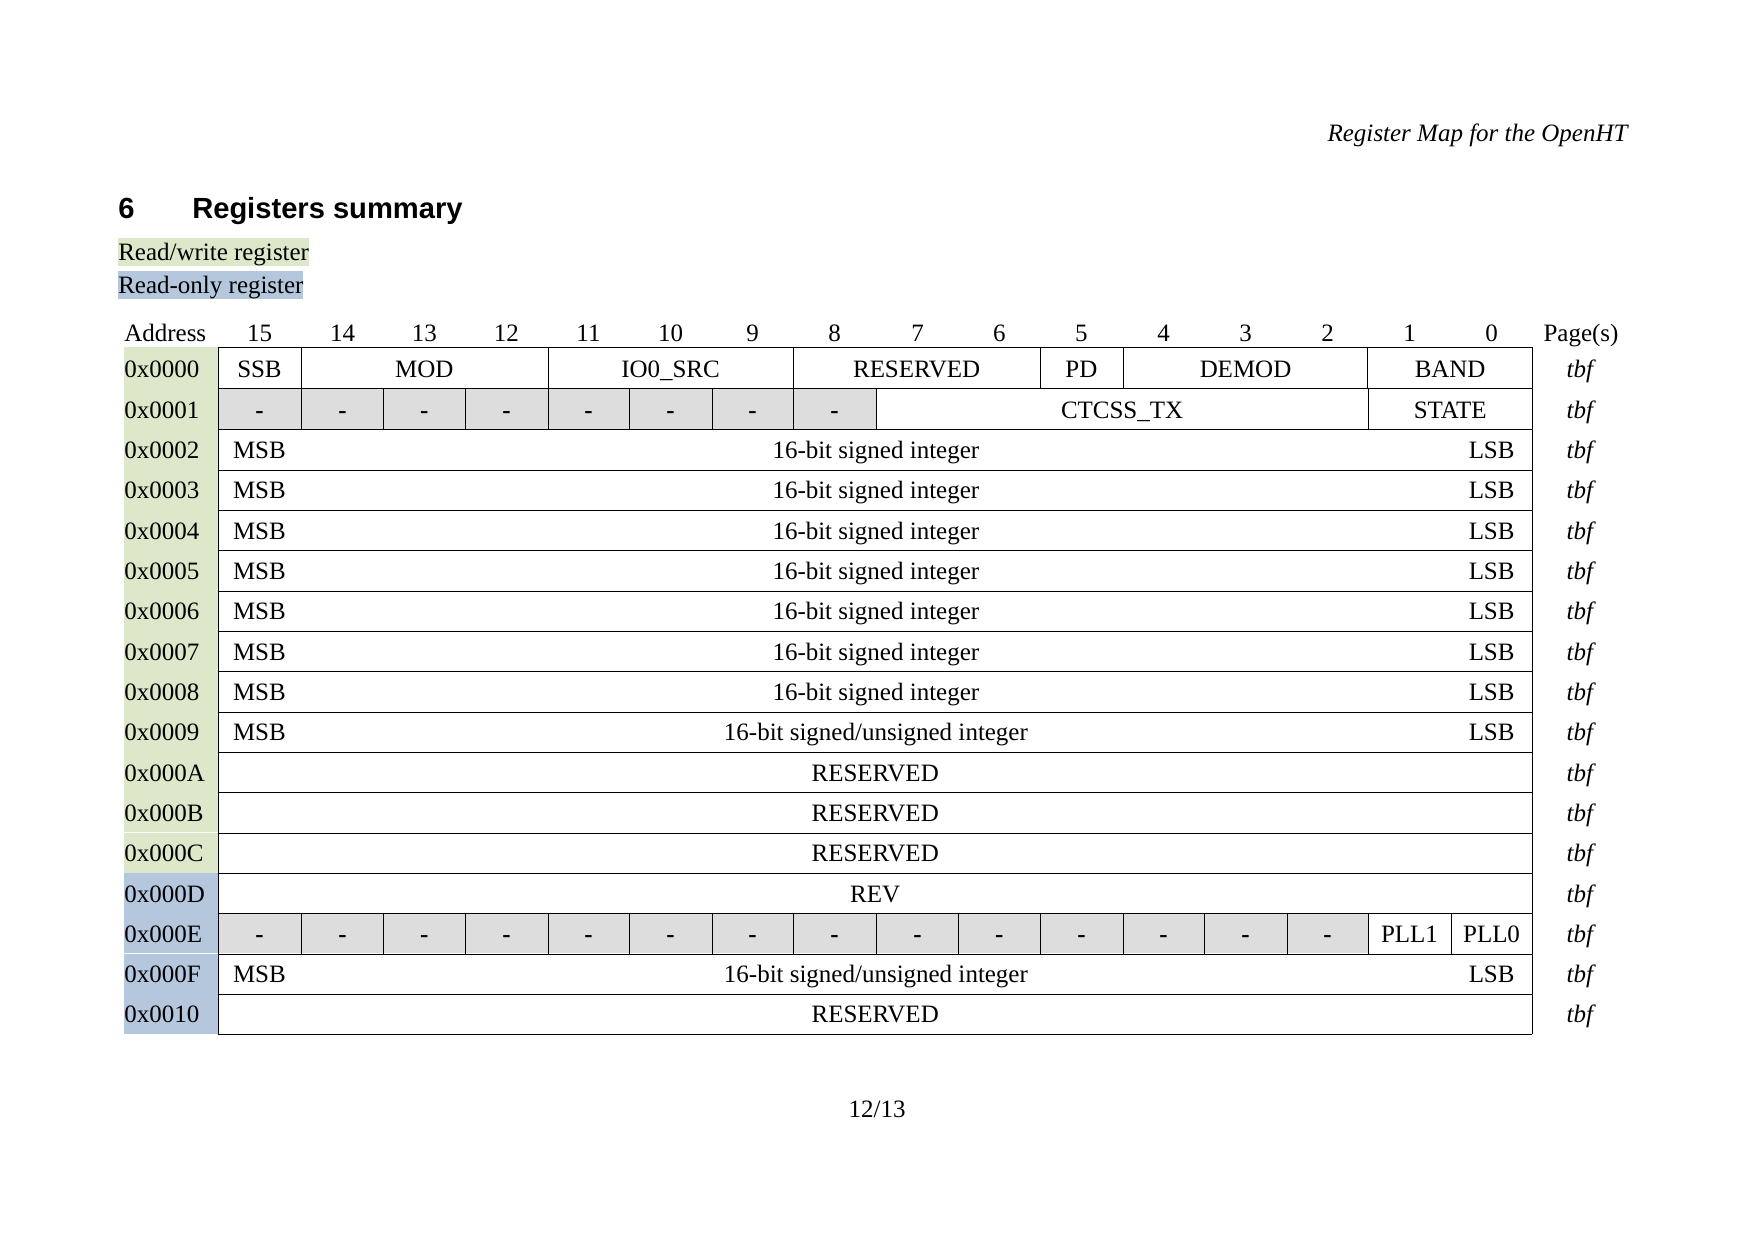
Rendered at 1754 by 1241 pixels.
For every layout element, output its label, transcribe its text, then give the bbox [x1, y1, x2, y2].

table_cell RESERVED [219, 753, 1532, 792]
table_cell 0x0001 [124, 388, 218, 429]
table_cell 16-bit signed integer [301, 430, 1451, 470]
table_cell 0x000B [124, 792, 218, 832]
table_header 13 [384, 318, 465, 347]
table_cell MSB [219, 551, 301, 591]
table_cell - [384, 389, 465, 429]
table_cell CTCSS_TX [877, 389, 1368, 429]
table_cell - [959, 914, 1040, 953]
table_cell PLL0 [1452, 914, 1532, 953]
table_cell tbf [1533, 913, 1629, 953]
table_cell MSB [219, 955, 301, 994]
table_cell MOD [302, 348, 548, 388]
table_cell 0x000D [124, 873, 218, 913]
table_header 9 [712, 318, 793, 347]
table_cell tbf [1533, 833, 1629, 873]
table_cell RESERVED [794, 348, 1040, 388]
table_cell MSB [219, 672, 301, 712]
table_cell 0x0007 [124, 631, 218, 671]
table_cell - [1041, 914, 1123, 953]
table_cell 0x0004 [124, 510, 218, 550]
table_cell 0x000E [124, 913, 218, 953]
table_cell 0x0006 [124, 591, 218, 631]
table_cell LSB [1451, 430, 1532, 470]
table_cell DEMOD [1124, 348, 1367, 388]
table_cell 0x000F [124, 954, 218, 994]
table_cell - [384, 914, 465, 953]
table_cell tbf [1533, 631, 1629, 671]
table_header 1 [1368, 318, 1451, 347]
table_header 11 [548, 318, 629, 347]
table_cell RESERVED [219, 793, 1532, 832]
table_cell REV [219, 874, 1532, 913]
table_cell tbf [1533, 388, 1629, 429]
table_cell tbf [1533, 752, 1629, 792]
table_cell MSB [219, 471, 301, 510]
table_cell LSB [1451, 471, 1532, 510]
table_cell - [794, 389, 876, 429]
table_cell tbf [1533, 994, 1629, 1034]
table_header 12 [465, 318, 548, 347]
table_cell MSB [219, 430, 301, 470]
table_cell - [466, 389, 548, 429]
table_cell tbf [1533, 954, 1629, 994]
table_cell 0x0003 [124, 470, 218, 510]
table_cell - [713, 389, 793, 429]
table_header 2 [1287, 318, 1368, 347]
table_cell 16-bit signed integer [301, 592, 1451, 631]
table_cell tbf [1533, 591, 1629, 631]
table_cell 0x000C [124, 833, 218, 873]
table_header Page(s) [1532, 318, 1629, 347]
table_cell MSB [219, 632, 301, 671]
table_cell LSB [1451, 632, 1532, 671]
table_cell LSB [1451, 551, 1532, 591]
table_cell - [877, 914, 958, 953]
table_cell tbf [1533, 470, 1629, 510]
table_cell LSB [1451, 511, 1532, 550]
table_cell - [1205, 914, 1287, 953]
table_cell - [219, 389, 301, 429]
table_cell PLL1 [1369, 914, 1451, 953]
table_cell tbf [1533, 873, 1629, 913]
table_cell - [549, 389, 629, 429]
table_cell tbf [1533, 429, 1629, 470]
table_header 14 [301, 318, 383, 347]
table_cell - [794, 914, 876, 953]
table_header Address [124, 318, 218, 347]
subtitle Registers summary [118, 191, 1635, 225]
table_cell - [630, 389, 712, 429]
table_cell 16-bit signed/unsigned integer [301, 955, 1451, 994]
table_header 0 [1451, 318, 1532, 347]
table_cell RESERVED [219, 995, 1532, 1034]
table_cell 16-bit signed integer [301, 672, 1451, 712]
table_cell BAND [1368, 348, 1532, 388]
table_header 4 [1123, 318, 1204, 347]
table_cell tbf [1533, 792, 1629, 832]
table_cell 0x0008 [124, 671, 218, 712]
table_cell 0x000A [124, 752, 218, 792]
table_header 6 [959, 318, 1040, 347]
table_cell - [302, 389, 383, 429]
table_header 7 [876, 318, 958, 347]
table_cell 0x0009 [124, 712, 218, 752]
table_cell PD [1041, 348, 1123, 388]
table_header 8 [793, 318, 876, 347]
table_cell LSB [1451, 713, 1532, 752]
table_cell MSB [219, 713, 301, 752]
table_cell 0x0002 [124, 429, 218, 470]
table_cell MSB [219, 511, 301, 550]
table_cell 0x0000 [124, 347, 218, 388]
table_cell - [630, 914, 712, 953]
table_cell - [1124, 914, 1204, 953]
table_cell tbf [1533, 347, 1629, 388]
table_cell SSB [219, 348, 301, 388]
table_cell 16-bit signed/unsigned integer [301, 713, 1451, 752]
table_cell tbf [1533, 671, 1629, 712]
table_cell IO0_SRC [549, 348, 793, 388]
table_cell RESERVED [219, 834, 1532, 873]
table_cell - [1288, 914, 1368, 953]
table_cell STATE [1369, 389, 1532, 429]
table_cell LSB [1451, 955, 1532, 994]
table_cell tbf [1533, 510, 1629, 550]
table_cell 0x0005 [124, 550, 218, 591]
table_cell 16-bit signed integer [301, 511, 1451, 550]
table_header 5 [1040, 318, 1123, 347]
table_cell LSB [1451, 592, 1532, 631]
table_cell LSB [1451, 672, 1532, 712]
table_cell 0x0010 [124, 994, 218, 1034]
text Read/write register Read-only register [118, 237, 1635, 299]
table_cell - [549, 914, 629, 953]
table_header 10 [629, 318, 712, 347]
table_cell - [302, 914, 383, 953]
table_cell tbf [1533, 550, 1629, 591]
table_header 3 [1204, 318, 1287, 347]
table_cell MSB [219, 592, 301, 631]
table_cell 16-bit signed integer [301, 471, 1451, 510]
table_header 15 [218, 318, 301, 347]
table_cell - [466, 914, 548, 953]
table_cell - [219, 914, 301, 953]
table_cell 16-bit signed integer [301, 551, 1451, 591]
table_cell 16-bit signed integer [301, 632, 1451, 671]
table_cell tbf [1533, 712, 1629, 752]
table_cell - [713, 914, 793, 953]
